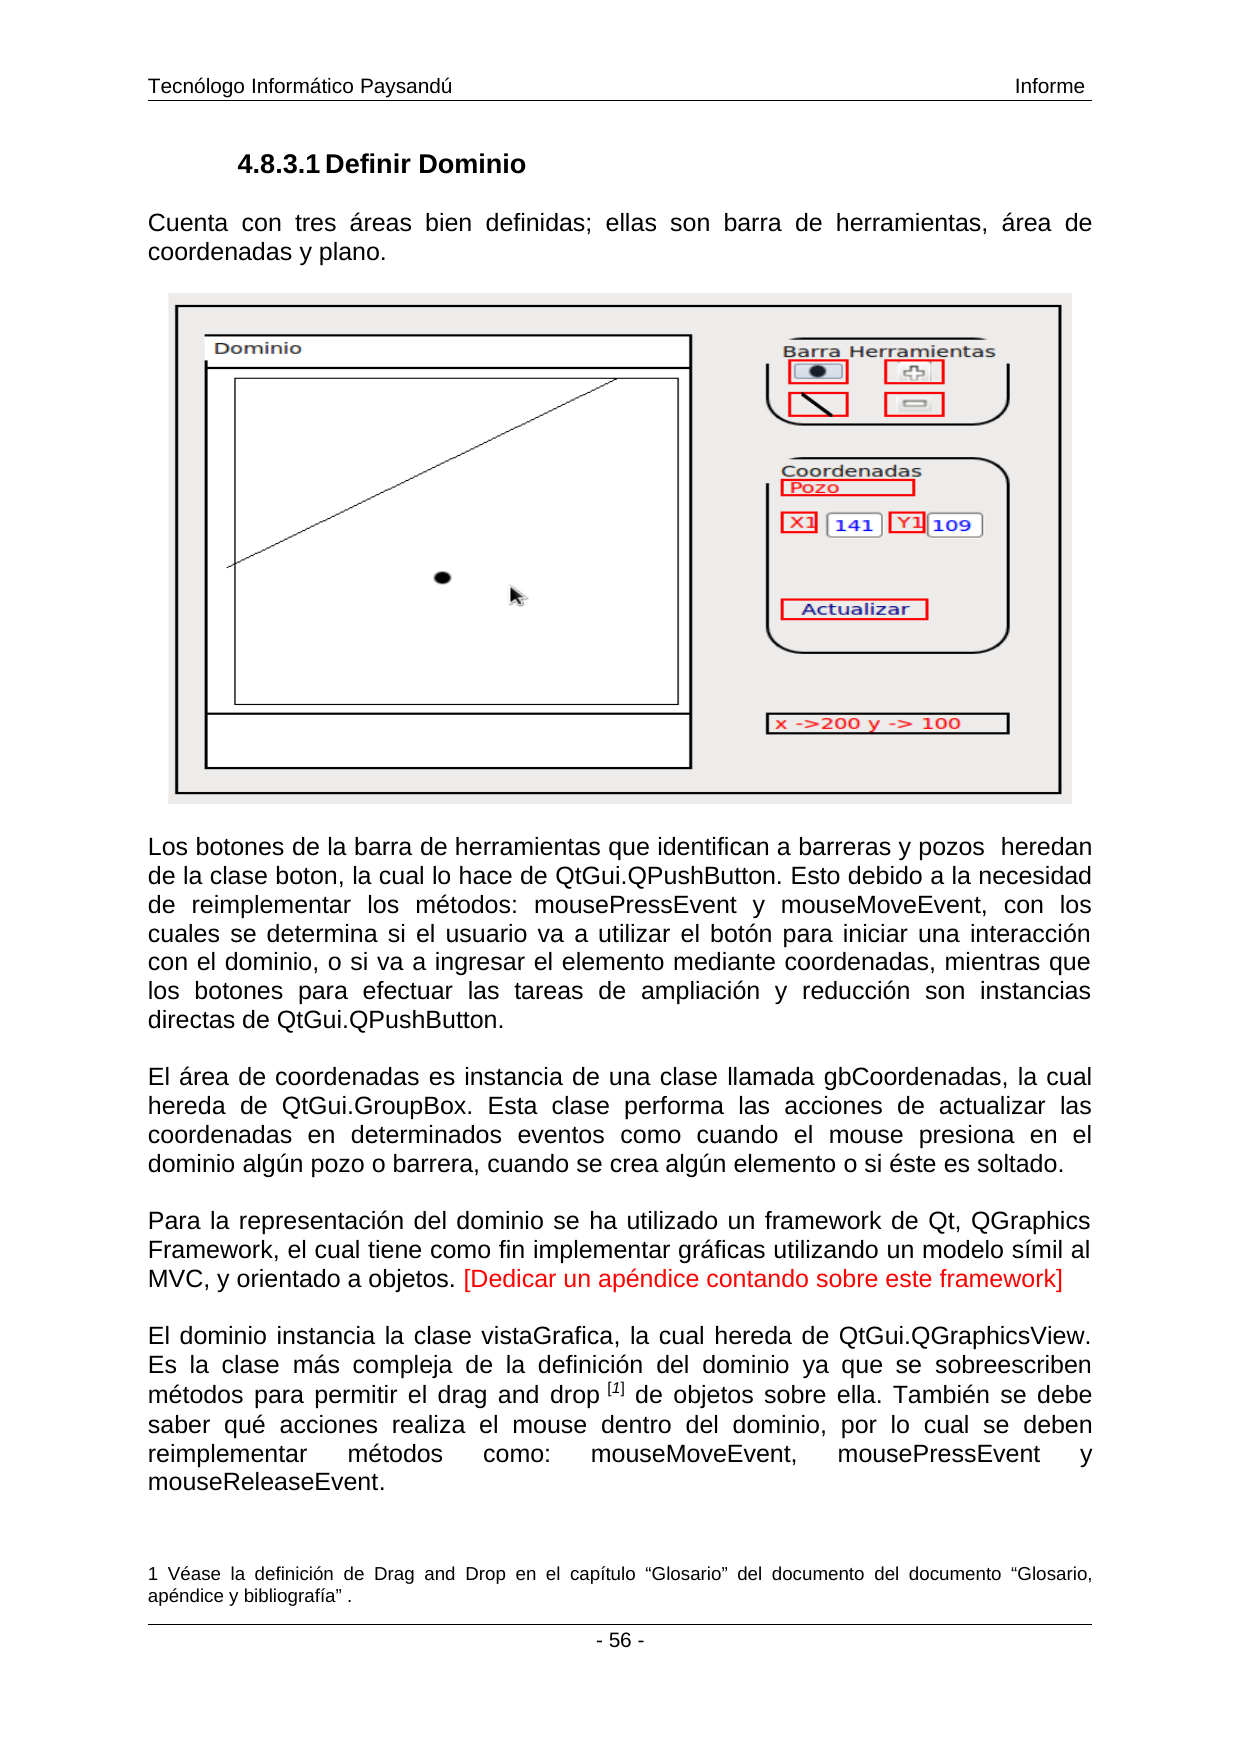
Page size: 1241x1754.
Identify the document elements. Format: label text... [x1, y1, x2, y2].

text El dominio instancia la clase vistaGrafica, la cual hereda de QtGui.QGraphicsView. Es la clase más compleja de la definición del dominio ya que se sobreescriben métodos para permitir el drag and drop [] de objetos sobre ella. También se debe saber qué acciones realiza el mouse dentro del dominio, por lo cual se deben reimplementar métodos como: mouseMoveEvent, mousePressEvent y mouseReleaseEvent. [148, 1321, 1092, 1496]
text Los botones de la barra de herramientas que identifican a barreras y pozos heredan de la clase boton, la cual lo hace de QtGui.QPushButton. Esto debido a la necesidad de reimplementar los métodos: mousePressEvent y mouseMoveEvent, con los cuales se determina si el usuario va a utilizar el botón para iniciar una interacción con el dominio, o si va a ingresar el elemento mediante coordenadas, mientras que los botones para efectuar las tareas de ampliación y reducción son instancias directas de QtGui.QPushButton. [148, 832, 1092, 1033]
text El área de coordenadas es instancia de una clase llamada gbCoordenadas, la cual hereda de QtGui.GroupBox. Esta clase performa las acciones de actualizar las coordenadas en determinados eventos como cuando el mouse presiona en el dominio algún pozo o barrera, cuando se crea algún elemento o si éste es soltado. [148, 1062, 1092, 1177]
text Para la representación del dominio se ha utilizado un framework de Qt, QGraphics Framework, el cual tiene como fin implementar gráficas utilizando un modelo símil al MVC, y orientado a objetos. [Dedicar un apéndice contando sobre este framework] [148, 1206, 1092, 1292]
picture [168, 293, 1072, 804]
subtitle Definir Dominio [237, 148, 1092, 179]
text Cuenta con tres áreas bien definidas; ellas son barra de herramientas, área de coordenadas y plano. [148, 208, 1092, 265]
text Véase la definición de Drag and Drop en el capítulo “Glosario” del documento del documento “Glosario, apéndice y bibliografía” . [148, 1563, 1092, 1606]
